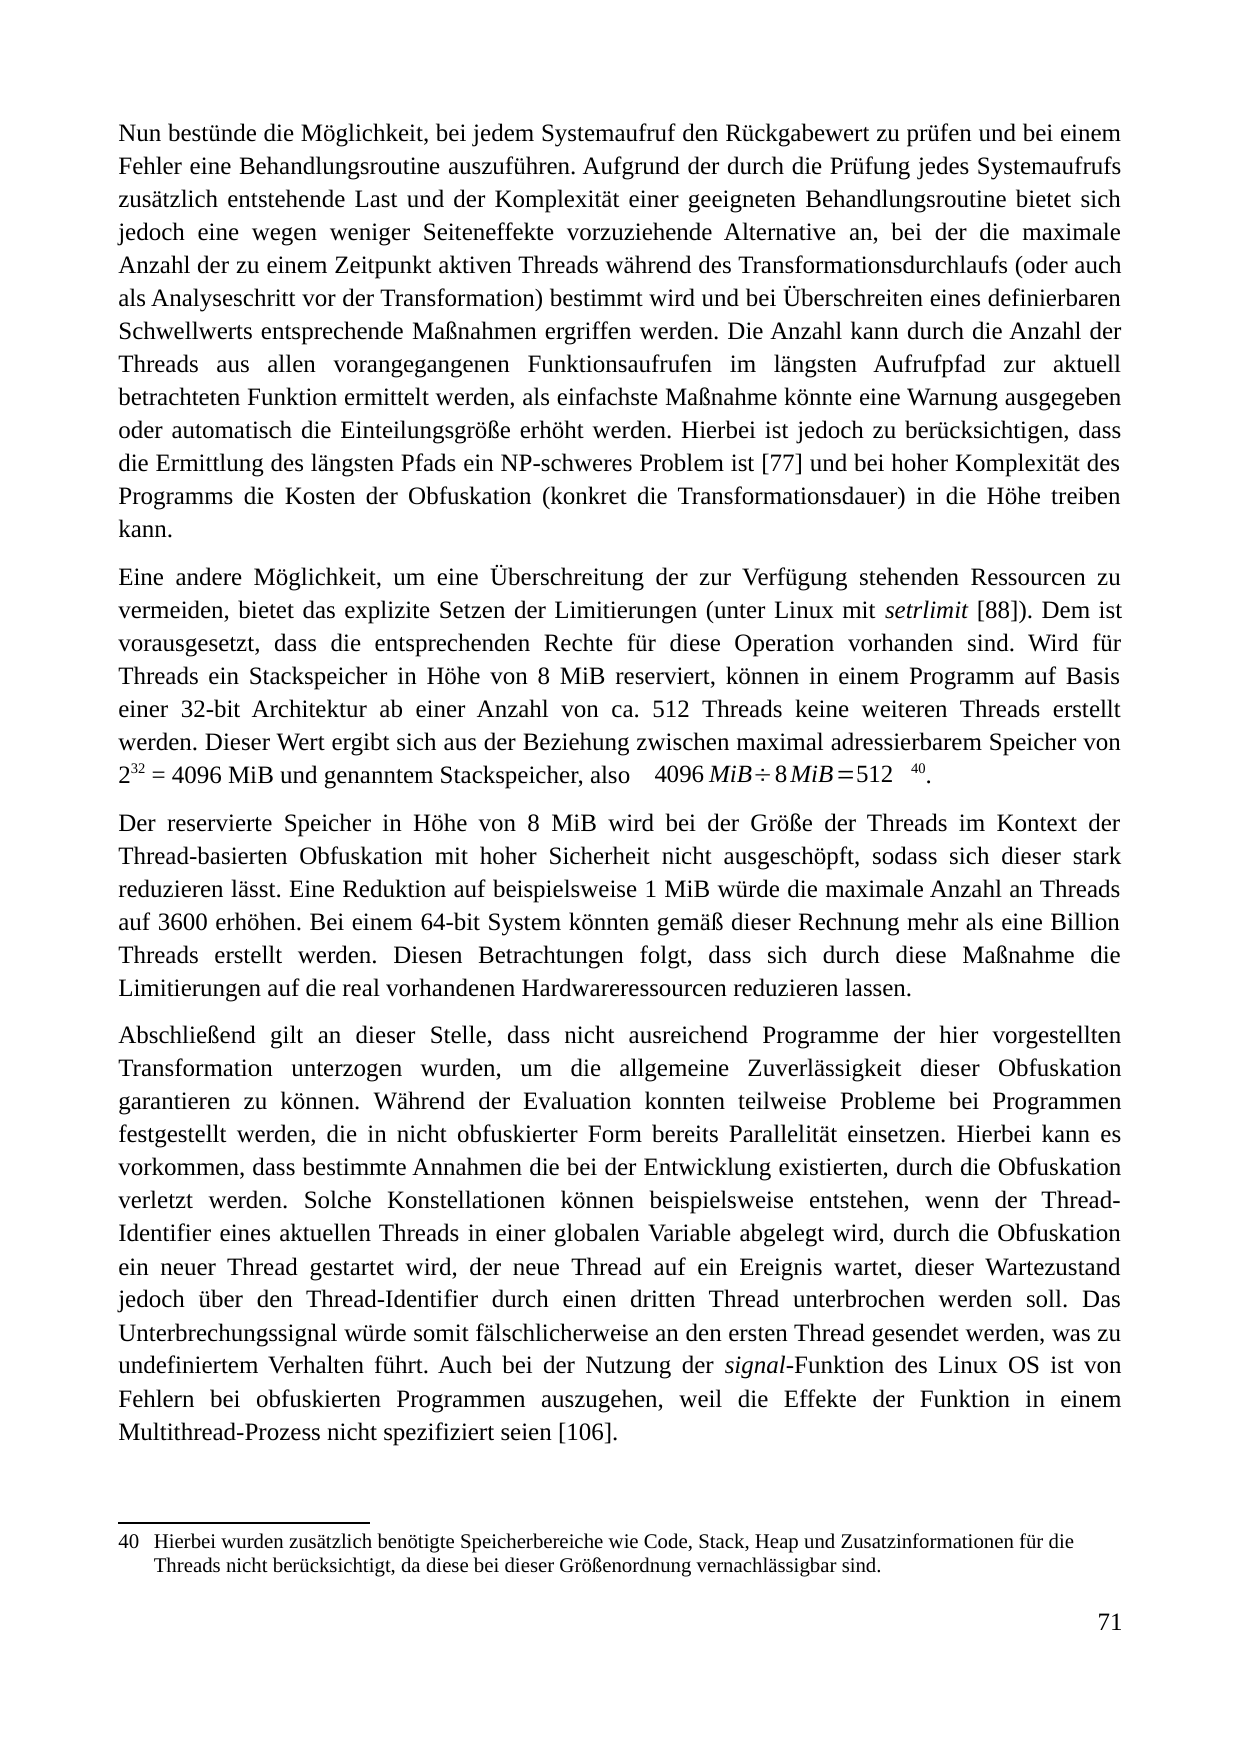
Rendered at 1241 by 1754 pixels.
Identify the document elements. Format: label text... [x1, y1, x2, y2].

text Abschließend gilt an dieser Stelle, dass nicht ausreichend Programme der hier vorgestellten Transformation unterzogen wurden, um die allgemeine Zuverlässigkeit dieser Obfuskation garantieren zu können. Während der Evaluation konnten teilweise Probleme bei Programmen festgestellt werden, die in nicht obfuskierter Form bereits Parallelität einsetzen. Hierbei kann es vorkommen, dass bestimmte Annahmen die bei der Entwicklung existierten, durch die Obfuskation verletzt werden. Solche Konstellationen können beispielsweise entstehen, wenn der Thread-Identifier eines aktuellen Threads in einer globalen Variable abgelegt wird, durch die Obfuskation ein neuer Thread gestartet wird, der neue Thread auf ein Ereignis wartet, dieser Wartezustand jedoch über den Thread-Identifier durch einen dritten Thread unterbrochen werden soll. Das Unterbrechungssignal würde somit fälschlicherweise an den ersten Thread gesendet werden, was zu undefiniertem Verhalten führt. Auch bei der Nutzung der signal-Funktion des Linux OS ist von Fehlern bei obfuskierten Programmen auszugehen, weil die Effekte der Funktion in einem Multithread-Prozess nicht spezifiziert seien [106]. [118, 1020, 1122, 1445]
text Der reservierte Speicher in Höhe von 8 MiB wird bei der Größe der Threads im Kontext der Thread-basierten Obfuskation mit hoher Sicherheit nicht ausgeschöpft, sodass sich dieser stark reduzieren lässt. Eine Reduktion auf beispielsweise 1 MiB würde die maximale Anzahl an Threads auf 3600 erhöhen. Bei einem 64-bit System könnten gemäß dieser Rechnung mehr als eine Billion Threads erstellt werden. Diesen Betrachtungen folgt, dass sich durch diese Maßnahme die Limitierungen auf die real vorhandenen Hardwareressourcen reduzieren lassen. [118, 808, 1122, 1002]
text Hierbei wurden zusätzlich benötigte Speicherbereiche wie Code, Stack, Heap und Zusatzinformationen für die Threads nicht berücksichtigt, da diese bei dieser Größenordnung vernachlässigbar sind. [118, 1529, 1122, 1577]
text Nun bestünde die Möglichkeit, bei jedem Systemaufruf den Rückgabewert zu prüfen und bei einem Fehler eine Behandlungsroutine auszuführen. Aufgrund der durch die Prüfung jedes Systemaufrufs zusätzlich entstehende Last und der Komplexität einer geeigneten Behandlungsroutine bietet sich jedoch eine wegen weniger Seiteneffekte vorzuziehende Alternative an, bei der die maximale Anzahl der zu einem Zeitpunkt aktiven Threads während des Transformationsdurchlaufs (oder auch als Analyseschritt vor der Transformation) bestimmt wird und bei Überschreiten eines definierbaren Schwellwerts entsprechende Maßnahmen ergriffen werden. Die Anzahl kann durch die Anzahl der Threads aus allen vorangegangenen Funktionsaufrufen im längsten Aufrufpfad zur aktuell betrachteten Funktion ermittelt werden, als einfachste Maßnahme könnte eine Warnung ausgegeben oder automatisch die Einteilungsgröße erhöht werden. Hierbei ist jedoch zu berücksichtigen, dass die Ermittlung des längsten Pfads ein NP-schweres Problem ist [77] und bei hoher Komplexität des Programms die Kosten der Obfuskation (konkret die Transformationsdauer) in die Höhe treiben kann. [118, 118, 1122, 543]
text Eine andere Möglichkeit, um eine Überschreitung der zur Verfügung stehenden Ressourcen zu vermeiden, bietet das explizite Setzen der Limitierungen (unter Linux mit setrlimit [88]). Dem ist vorausgesetzt, dass die entsprechenden Rechte für diese Operation vorhanden sind. Wird für Threads ein Stackspeicher in Höhe von 8 MiB reserviert, können in einem Programm auf Basis einer 32-bit Architektur ab einer Anzahl von ca. 512 Threads keine weiteren Threads erstellt werden. Dieser Wert ergibt sich aus der Beziehung zwischen maximal adressierbarem Speicher von 232 = 4096 MiB und genanntem Stackspeicher, also . [118, 562, 1122, 789]
